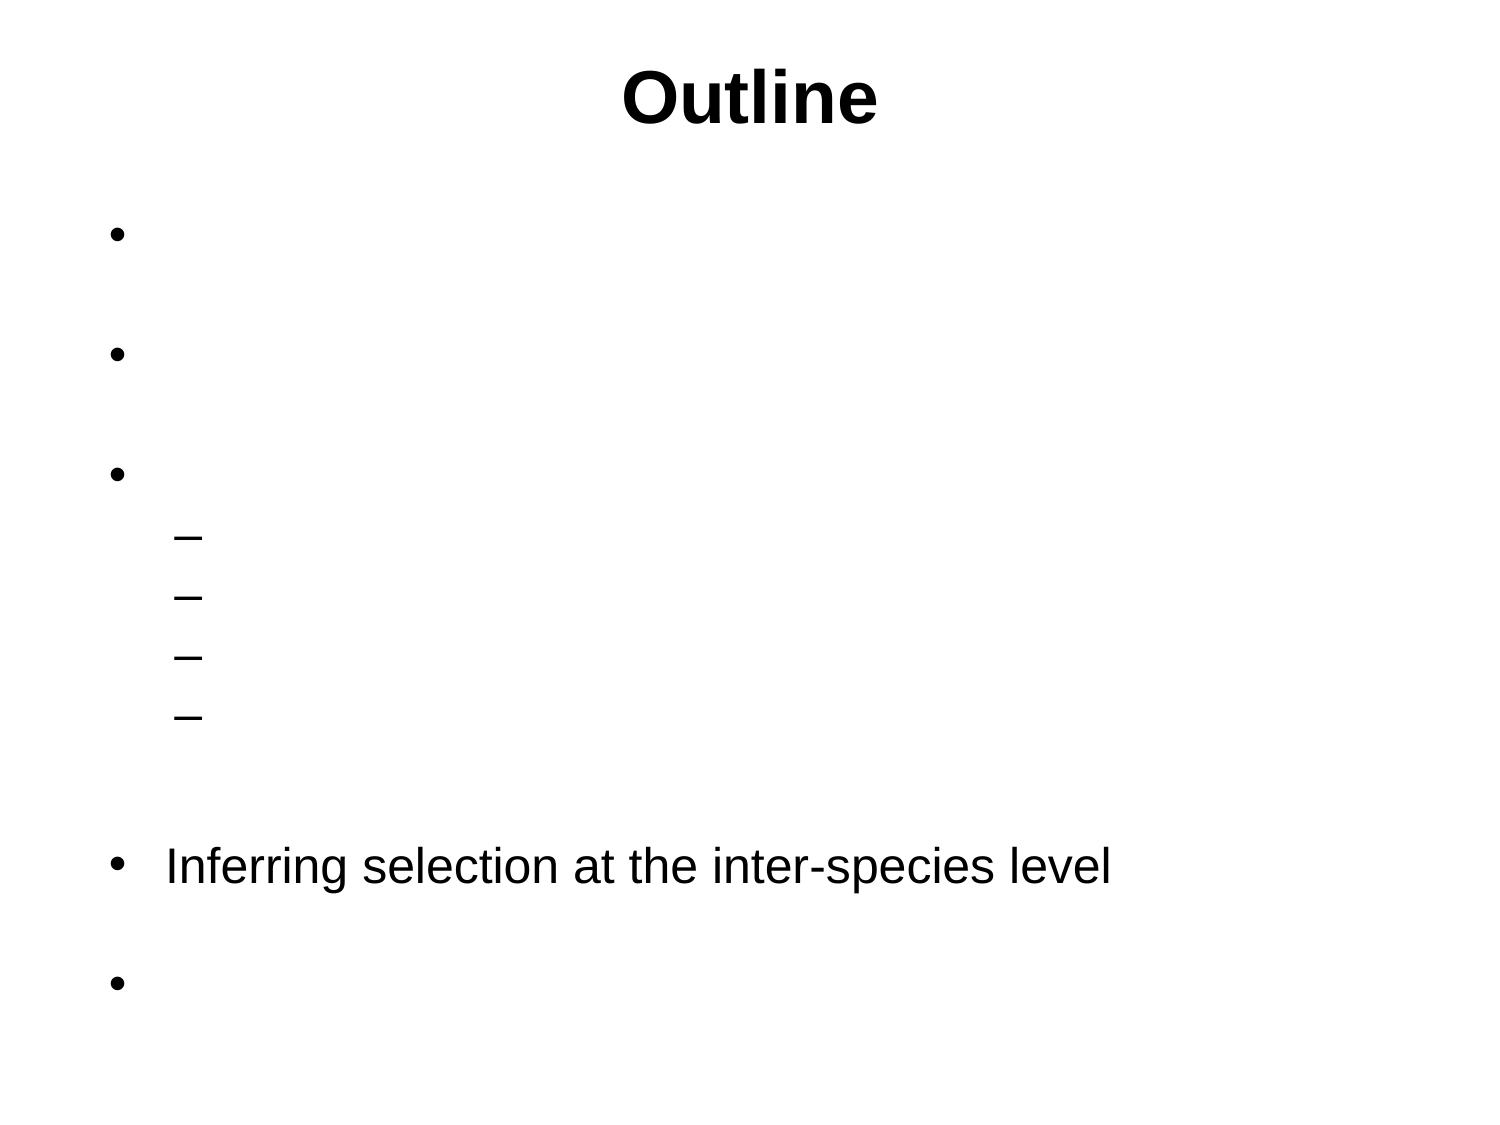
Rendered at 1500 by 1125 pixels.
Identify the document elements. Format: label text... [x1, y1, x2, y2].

list Brief introduction to natural selection Modes of selection Inferring selection at the intra-species level Genetic differentiation Haplotype variation Model-based approaches Testing for significance Inferring selection at the inter-species level Detecting selection from low-depth sequencing data [75, 188, 1425, 573]
title Outline [75, 0, 1425, 188]
